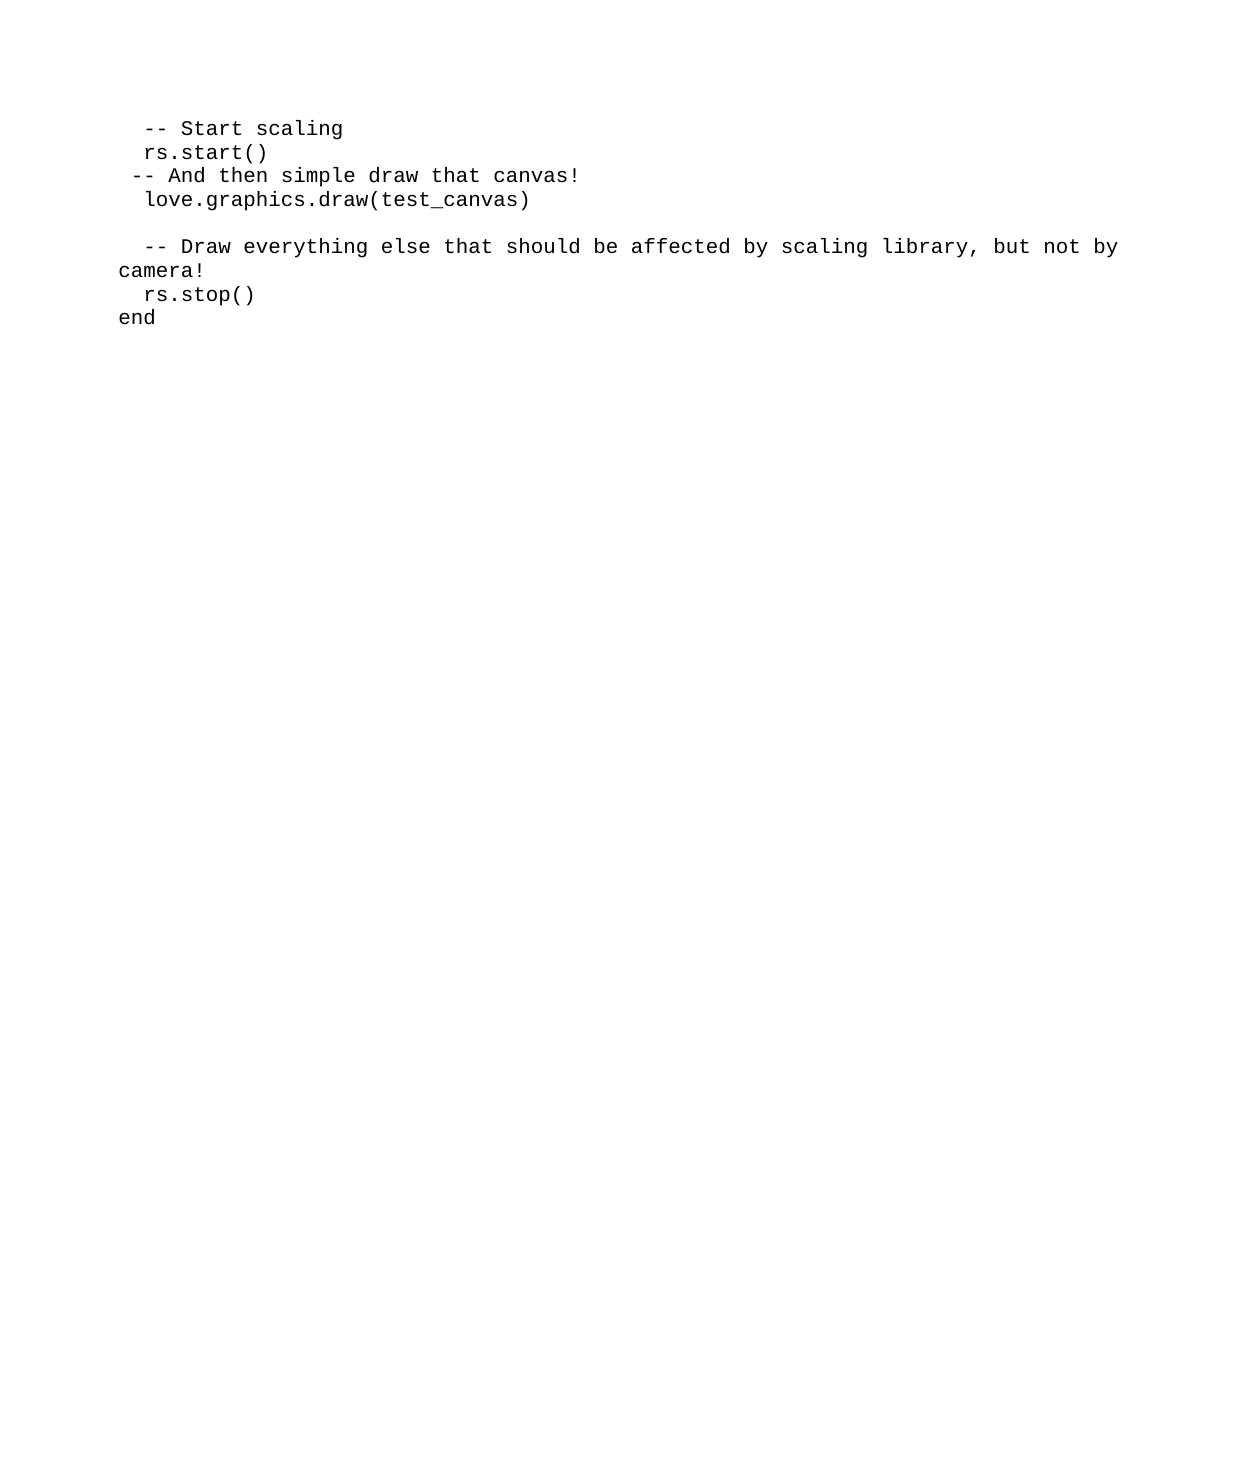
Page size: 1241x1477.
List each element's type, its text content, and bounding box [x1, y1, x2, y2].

text rs.start() [118, 142, 1122, 165]
text rs.stop() [118, 284, 1122, 307]
text end [118, 307, 1122, 331]
text -- Start scaling [118, 118, 1122, 142]
text -- Draw everything else that should be affected by scaling library, but not by camera! [118, 236, 1122, 284]
text -- And then simple draw that canvas! [118, 165, 1122, 189]
text love.graphics.draw(test_canvas) [118, 189, 1122, 213]
